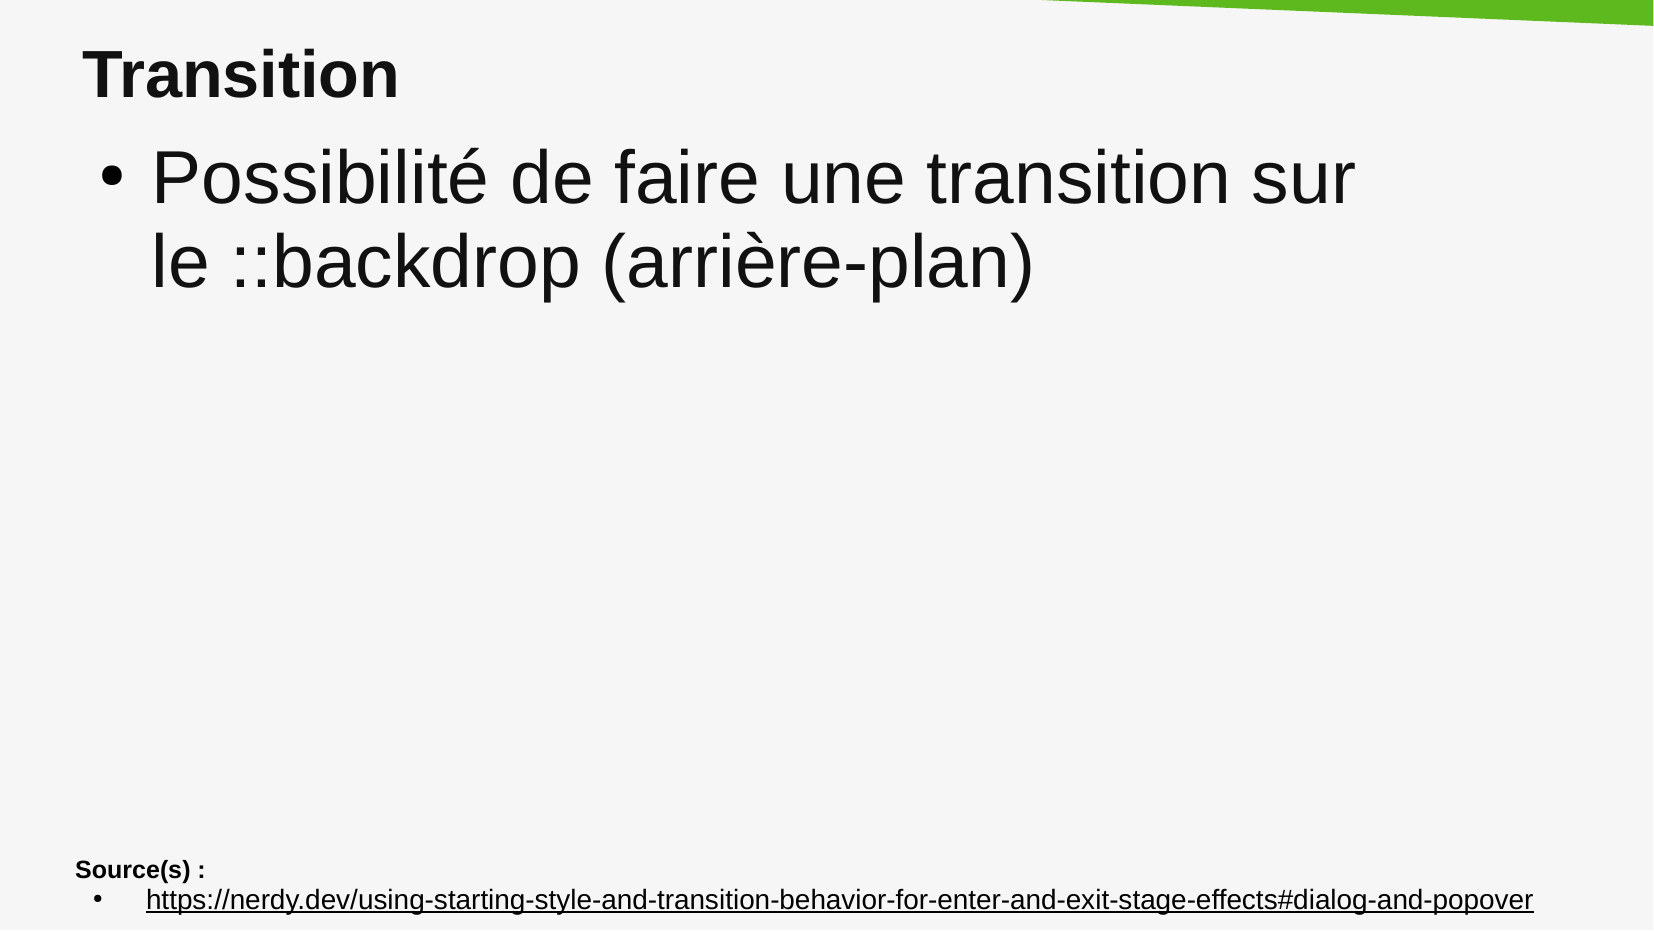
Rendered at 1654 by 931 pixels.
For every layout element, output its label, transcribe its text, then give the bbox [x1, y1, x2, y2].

text_box Source(s) : https://nerdy.dev/using-starting-style-and-transition-behavior-for-enter-and-exit-stage-effects#dialog-and-popover [60, 809, 1595, 923]
list Possibilité de faire une transition sur le ::backdrop (arrière-plan) [80, 135, 1620, 355]
text_box [1041, 0, 1654, 26]
title Transition [82, 37, 1571, 114]
